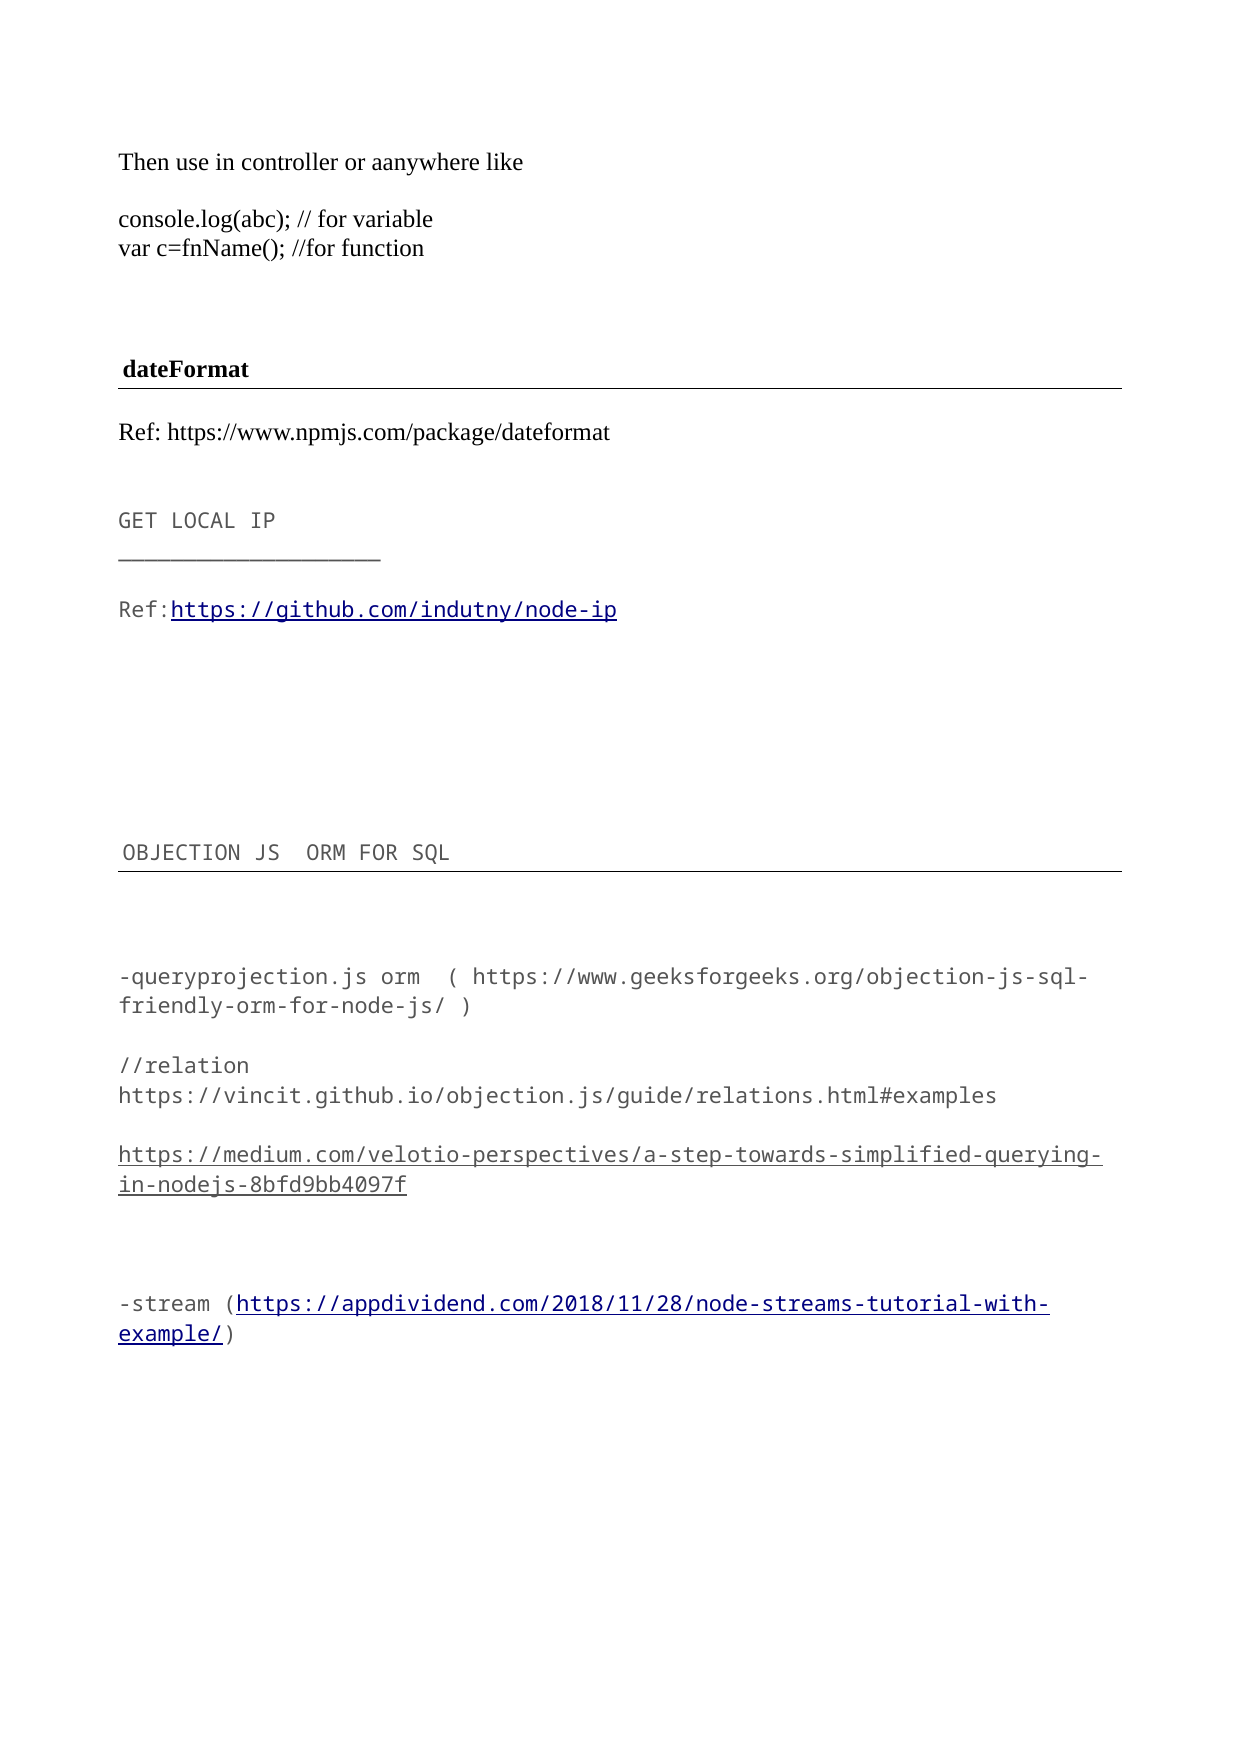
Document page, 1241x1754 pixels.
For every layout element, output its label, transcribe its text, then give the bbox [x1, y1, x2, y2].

text -stream (https://appdividend.com/2018/11/28/node-streams-tutorial-with-example/) [118, 1288, 1122, 1348]
text https://medium.com/velotio-perspectives/a-step-towards-simplified-querying-in-nodejs-8bfd9bb4097f [118, 1139, 1122, 1199]
text dateFormat [118, 350, 1122, 388]
text Ref: https://www.npmjs.com/package/dateformat [118, 417, 1122, 445]
text Then use in controller or aanywhere like [118, 147, 1122, 176]
text GET LOCAL IP [118, 505, 1122, 535]
text Ref:https://github.com/indutny/node-ip [118, 594, 1122, 624]
text var c=fnName(); //for function [118, 233, 1122, 262]
text -queryprojection.js orm ( https://www.geeksforgeeks.org/objection-js-sql-friendly-orm-for-node-js/ ) [118, 961, 1122, 1020]
text console.log(abc); // for variable [118, 204, 1122, 233]
text OBJECTION JS ORM FOR SQL [118, 833, 1122, 871]
text ____________________ [118, 535, 1122, 564]
text //relation [118, 1050, 1122, 1080]
text https://vincit.github.io/objection.js/guide/relations.html#examples [118, 1080, 1122, 1109]
